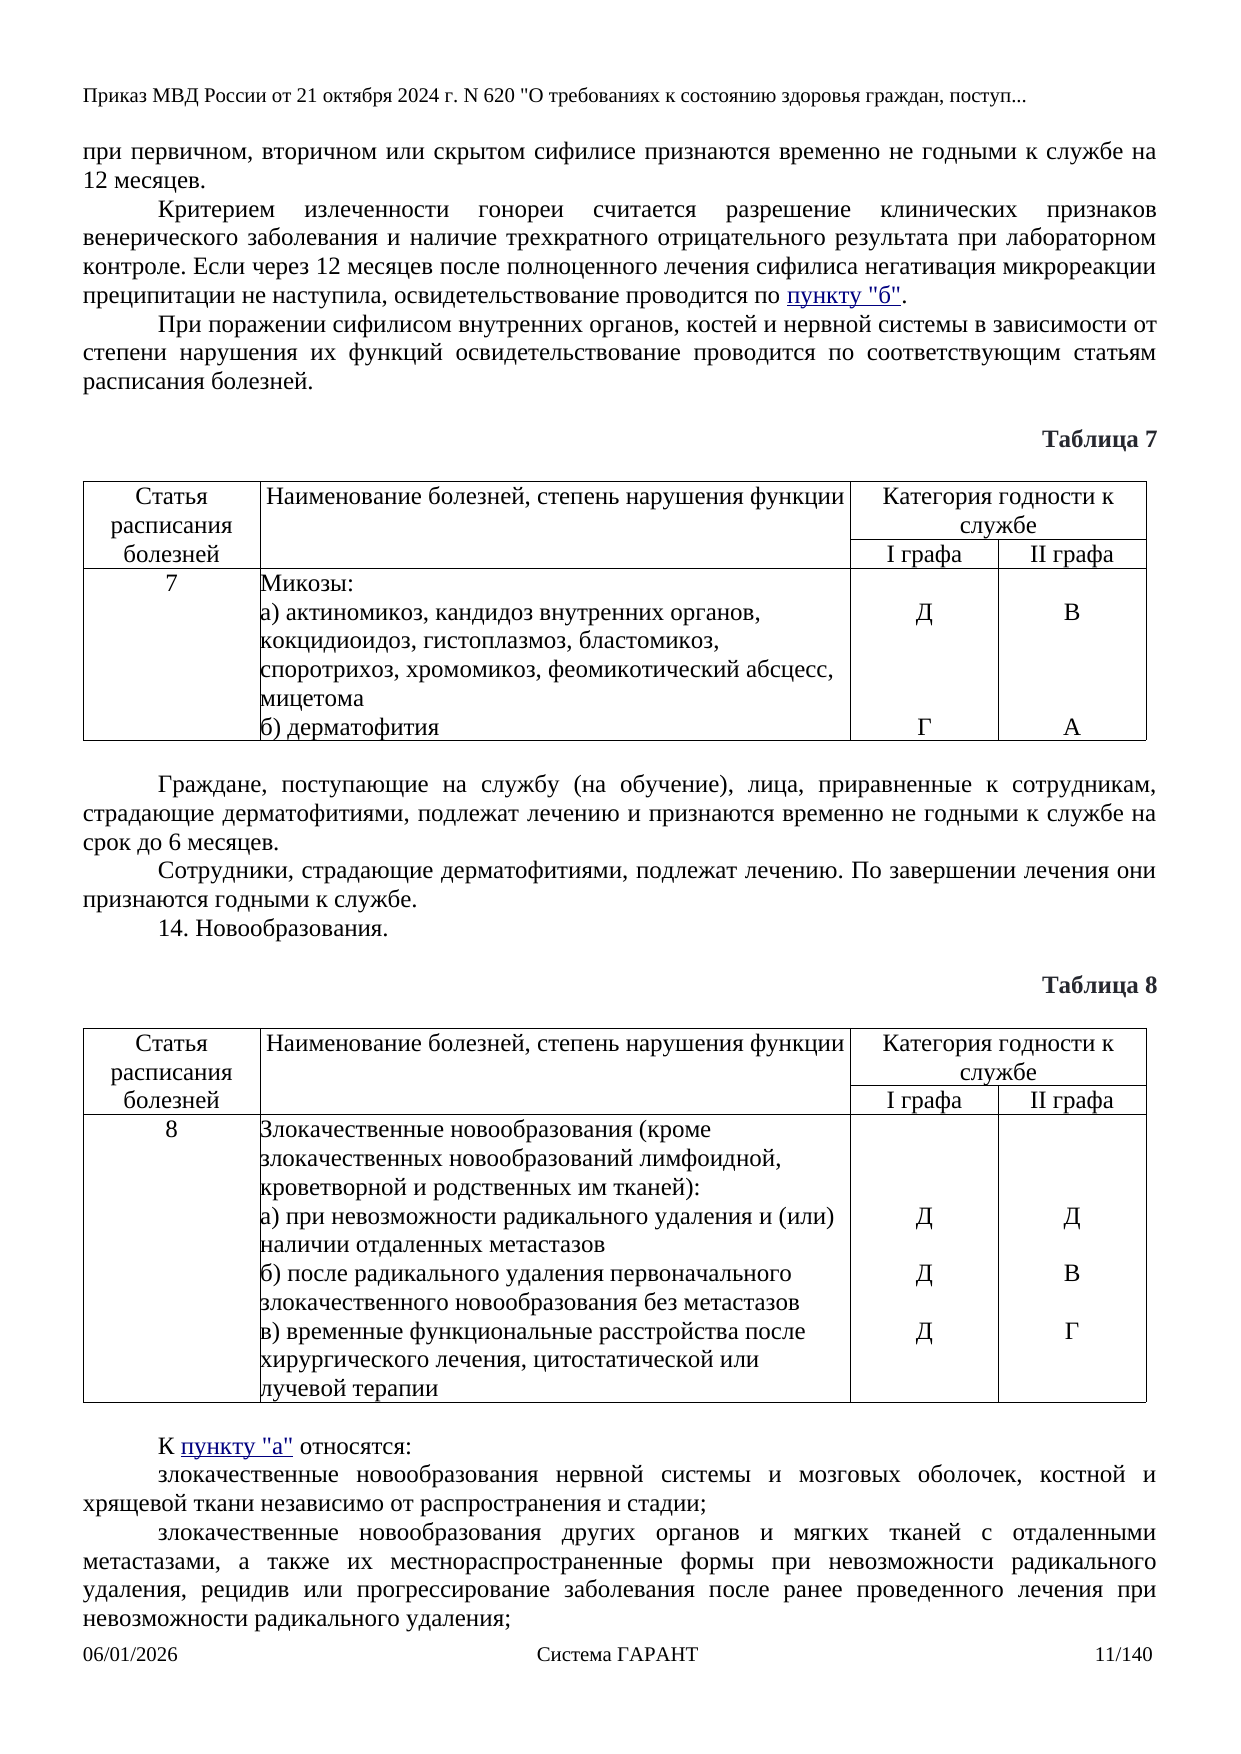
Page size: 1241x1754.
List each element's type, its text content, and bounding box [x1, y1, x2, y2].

text злокачественные новообразования других органов и мягких тканей с отдаленными метастазами, а также их местнораспространенные формы при невозможности радикального удаления, рецидив или прогрессирование заболевания после ранее проведенного лечения при невозможности радикального удаления; [83, 1517, 1157, 1632]
table_cell Г [851, 712, 998, 740]
text при первичном, вторичном или скрытом сифилисе признаются временно не годными к службе на 12 месяцев. [83, 136, 1157, 194]
table_cell а) актиномикоз, кандидоз внутренних органов, кокцидиоидоз, гистоплазмоз, бластомикоз, споротрихоз, хромомикоз, феомикотический абсцесс, мицетома [261, 597, 850, 712]
table_cell Д [999, 1201, 1146, 1258]
table_cell I графа [851, 1086, 998, 1114]
table_cell [999, 569, 1146, 597]
table_cell II графа [999, 540, 1146, 568]
table_header Категория годности к службе [851, 1029, 1146, 1085]
table_header Статья расписания болезней [84, 1029, 260, 1114]
table_cell Д [851, 597, 998, 712]
table_header Наименование болезней, степень нарушения функции [261, 1029, 850, 1114]
table_cell 7 [84, 569, 260, 597]
table_cell В [999, 597, 1146, 712]
table_cell [84, 712, 260, 740]
table_cell Микозы: [261, 569, 850, 597]
table_cell б) после радикального удаления первоначального злокачественного новообразования без метастазов [261, 1258, 850, 1316]
table_cell а) при невозможности радикального удаления и (или) наличии отдаленных метастазов [261, 1201, 850, 1258]
table_cell Злокачественные новообразования (кроме злокачественных новообразований лимфоидной, кроветворной и родственных им тканей): [261, 1115, 850, 1201]
table_cell 8 [84, 1115, 260, 1201]
text Таблица 7 [83, 424, 1157, 452]
text Критерием излеченности гонореи считается разрешение клинических признаков венерического заболевания и наличие трехкратного отрицательного результата при лабораторном контроле. Если через 12 месяцев после полноценного лечения сифилиса негативация микрореакции преципитации не наступила, освидетельствование проводится по пункту "б". [83, 194, 1157, 309]
text При поражении сифилисом внутренних органов, костей и нервной системы в зависимости от степени нарушения их функций освидетельствование проводится по соответствующим статьям расписания болезней. [83, 309, 1157, 395]
text Таблица 8 [83, 970, 1157, 999]
text 14. Новообразования. [83, 913, 1157, 942]
table_cell в) временные функциональные расстройства после хирургического лечения, цитостатической или лучевой терапии [261, 1316, 850, 1402]
table_cell [84, 1258, 260, 1316]
table_cell [84, 1201, 260, 1258]
table_cell I графа [851, 540, 998, 568]
table_cell Д [851, 1316, 998, 1402]
table_cell б) дерматофития [261, 712, 850, 740]
table_cell [84, 597, 260, 712]
table_cell Д [851, 1201, 998, 1258]
table_cell Д [851, 1258, 998, 1316]
table_cell [999, 1115, 1146, 1201]
table_cell II графа [999, 1086, 1146, 1114]
text Сотрудники, страдающие дерматофитиями, подлежат лечению. По завершении лечения они признаются годными к службе. [83, 855, 1157, 913]
table_cell [84, 1316, 260, 1402]
table_cell Г [999, 1316, 1146, 1402]
table_header Наименование болезней, степень нарушения функции [261, 482, 850, 568]
text К пункту "а" относятся: [83, 1431, 1157, 1459]
text злокачественные новообразования нервной системы и мозговых оболочек, костной и хрящевой ткани независимо от распространения и стадии; [83, 1459, 1157, 1517]
table_header Категория годности к службе [851, 482, 1146, 539]
table_header Статья расписания болезней [84, 482, 260, 568]
table_cell [851, 1115, 998, 1201]
table_cell [851, 569, 998, 597]
text Граждане, поступающие на службу (на обучение), лица, приравненные к сотрудникам, страдающие дерматофитиями, подлежат лечению и признаются временно не годными к службе на срок до 6 месяцев. [83, 769, 1157, 855]
table_cell А [999, 712, 1146, 740]
table_cell В [999, 1258, 1146, 1316]
